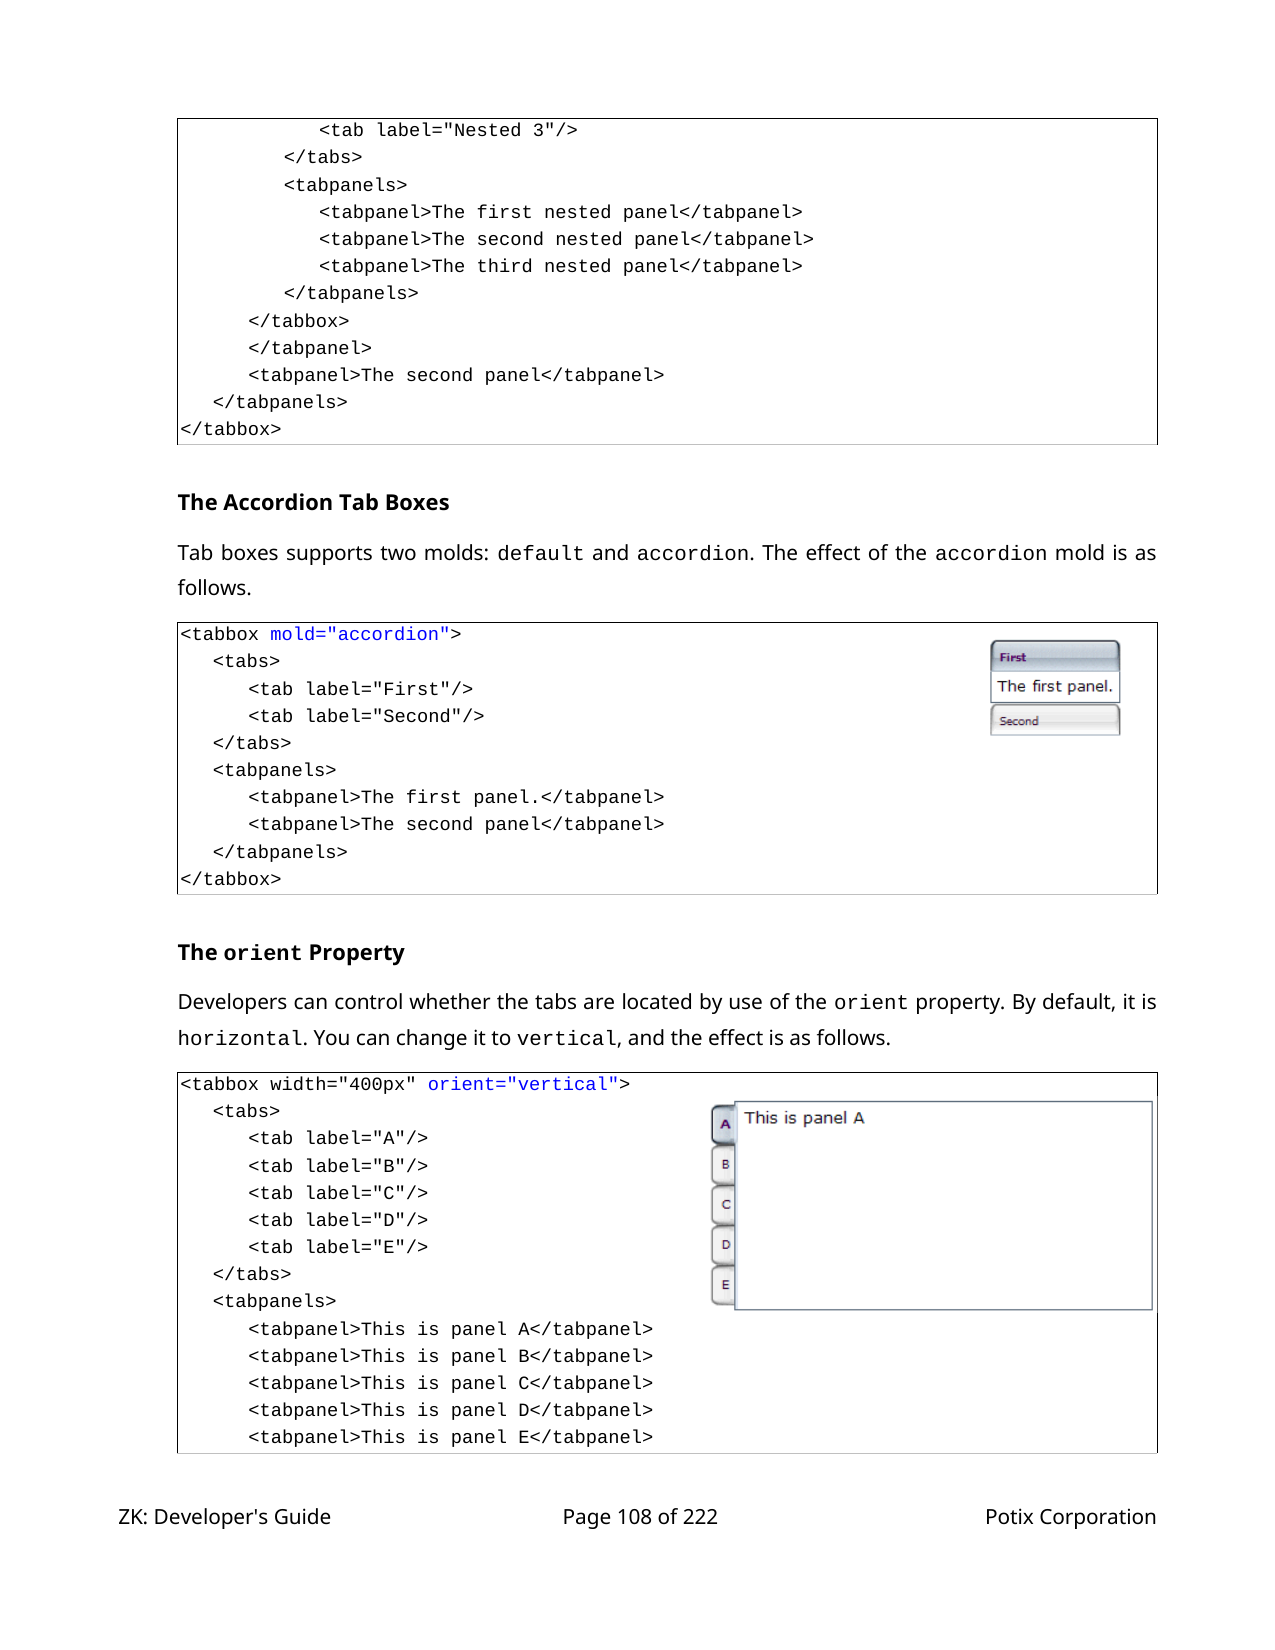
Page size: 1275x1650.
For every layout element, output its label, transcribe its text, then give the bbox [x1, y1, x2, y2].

text </tabs> [178, 1262, 708, 1286]
text </tabpanels> [178, 390, 1157, 414]
text Developers can control whether the tabs are located by use of the orient property. By default, it is horizontal. You can change it to vertical, and the effect is as follows. [177, 987, 1157, 1051]
text <tabs> [178, 1099, 708, 1123]
text <tabpanels> [178, 1289, 1157, 1314]
text <tabpanel>This is panel C</tabpanel> [178, 1371, 1157, 1395]
text [1125, 703, 1157, 728]
text <tab label="A"/> [178, 1126, 708, 1151]
text </tabbox> [178, 308, 1157, 333]
text </tabpanel> [178, 336, 1157, 360]
text <tabbox width="400px" orient="vertical"> [178, 1073, 1157, 1096]
text <tabs> [178, 649, 987, 673]
text <tabpanel>This is panel E</tabpanel> [178, 1425, 1157, 1453]
text <tabpanel>The third nested panel</tabpanel> [178, 254, 1157, 278]
text [1125, 649, 1157, 673]
text <tabpanel>The first panel.</tabpanel> [178, 785, 1157, 809]
text <tab label="C"/> [178, 1181, 708, 1205]
text <tabpanels> [178, 172, 1157, 197]
picture [708, 1096, 1158, 1313]
text <tabpanel>The second panel</tabpanel> [178, 363, 1157, 387]
text </tabpanels> [178, 281, 1157, 306]
subtitle The Accordion Tab Boxes [177, 487, 1157, 517]
text <tabpanel>This is panel B</tabpanel> [178, 1344, 1157, 1368]
text <tabpanel>The second panel</tabpanel> [178, 812, 1157, 837]
text <tab label="B"/> [178, 1153, 708, 1178]
text <tab label="Second"/> [178, 703, 987, 728]
text <tabbox mold="accordion"> [178, 623, 1157, 646]
text <tabpanel>This is panel A</tabpanel> [178, 1317, 1157, 1341]
text Tab boxes supports two molds: default and accordion. The effect of the accordion mold is as follows. [177, 538, 1157, 601]
text <tabpanel>The second nested panel</tabpanel> [178, 227, 1157, 251]
text <tabpanel>This is panel D</tabpanel> [178, 1398, 1157, 1422]
text <tab label="E"/> [178, 1235, 708, 1259]
subtitle The orient Property [177, 936, 1157, 967]
text <tabpanel>The first nested panel</tabpanel> [178, 200, 1157, 224]
text </tabpanels> [178, 839, 1157, 864]
text </tabbox> [178, 417, 1157, 444]
text </tabs> [178, 731, 1157, 755]
picture [987, 638, 1125, 738]
text <tab label="Nested 3"/> [178, 119, 1157, 142]
text [1125, 676, 1157, 701]
text <tab label="First"/> [178, 676, 987, 701]
text </tabs> [178, 145, 1157, 169]
text </tabbox> [178, 867, 1157, 894]
text <tabpanels> [178, 758, 1157, 782]
text <tab label="D"/> [178, 1208, 708, 1232]
